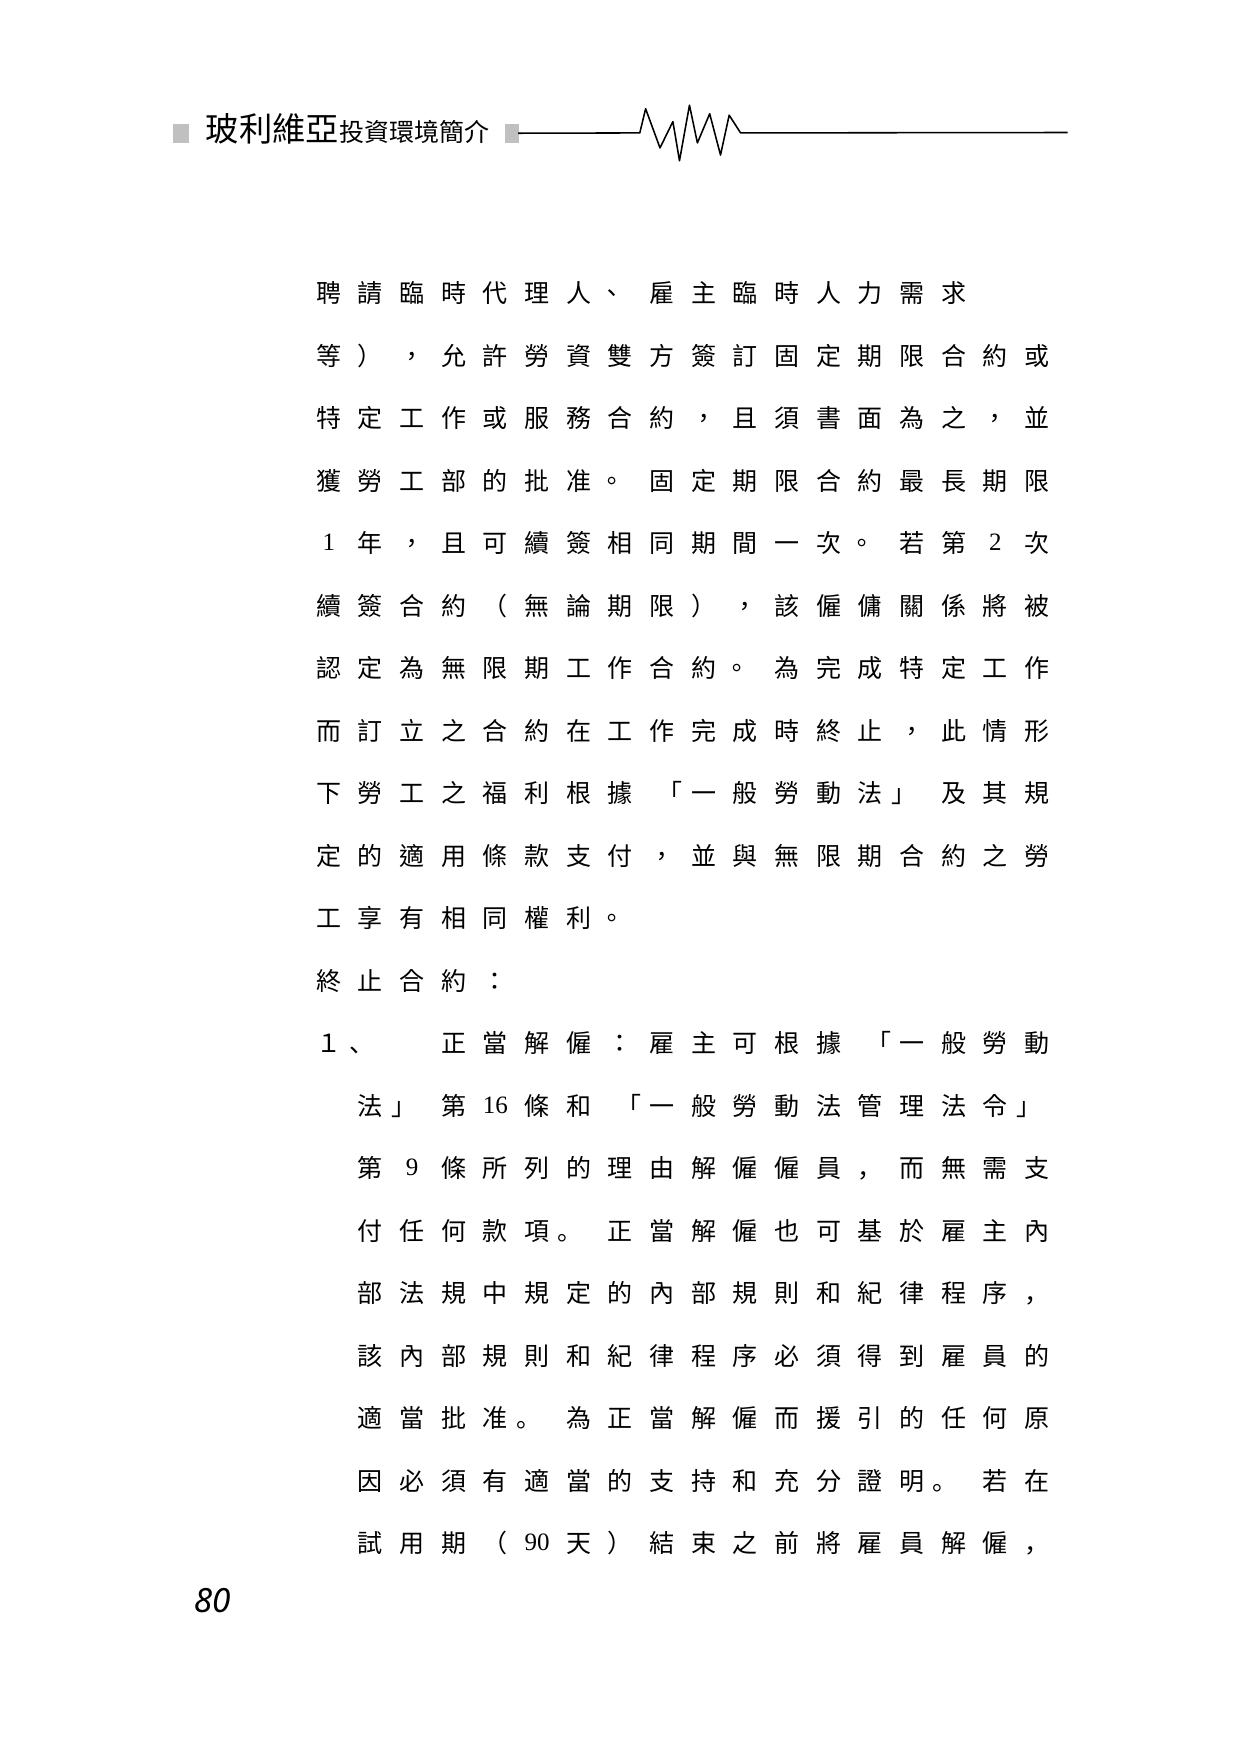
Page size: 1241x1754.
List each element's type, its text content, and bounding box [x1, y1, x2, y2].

text 終止合約： [281, 938, 1058, 1000]
text １、 正當解僱：雇主可根據「一般勞動法」第16條和「一般勞動法管理法令」第9條所列的理由解僱僱員，而無需支付任何款項。正當解僱也可基於雇主內部法規中規定的內部規則和紀律程序，該內部規則和紀律程序必須得到雇員的適當批准。為正當解僱而援引的任何原因必須有適當的支持和充分證明。若在試用期（90天）結束之前將雇員解僱， [281, 1000, 1058, 1563]
text 聘請臨時代理人、雇主臨時人力需求等），允許勞資雙方簽訂固定期限合約或特定工作或服務合約，且須書面為之，並獲勞工部的批准。固定期限合約最長期限1年，且可續簽相同期間一次。若第2次續簽合約（無論期限），該僱傭關係將被認定為無限期工作合約。為完成特定工作而訂立之合約在工作完成時終止，此情形下勞工之福利根據「一般勞動法」及其規定的適用條款支付，並與無限期合約之勞工享有相同權利。 [281, 250, 1058, 938]
